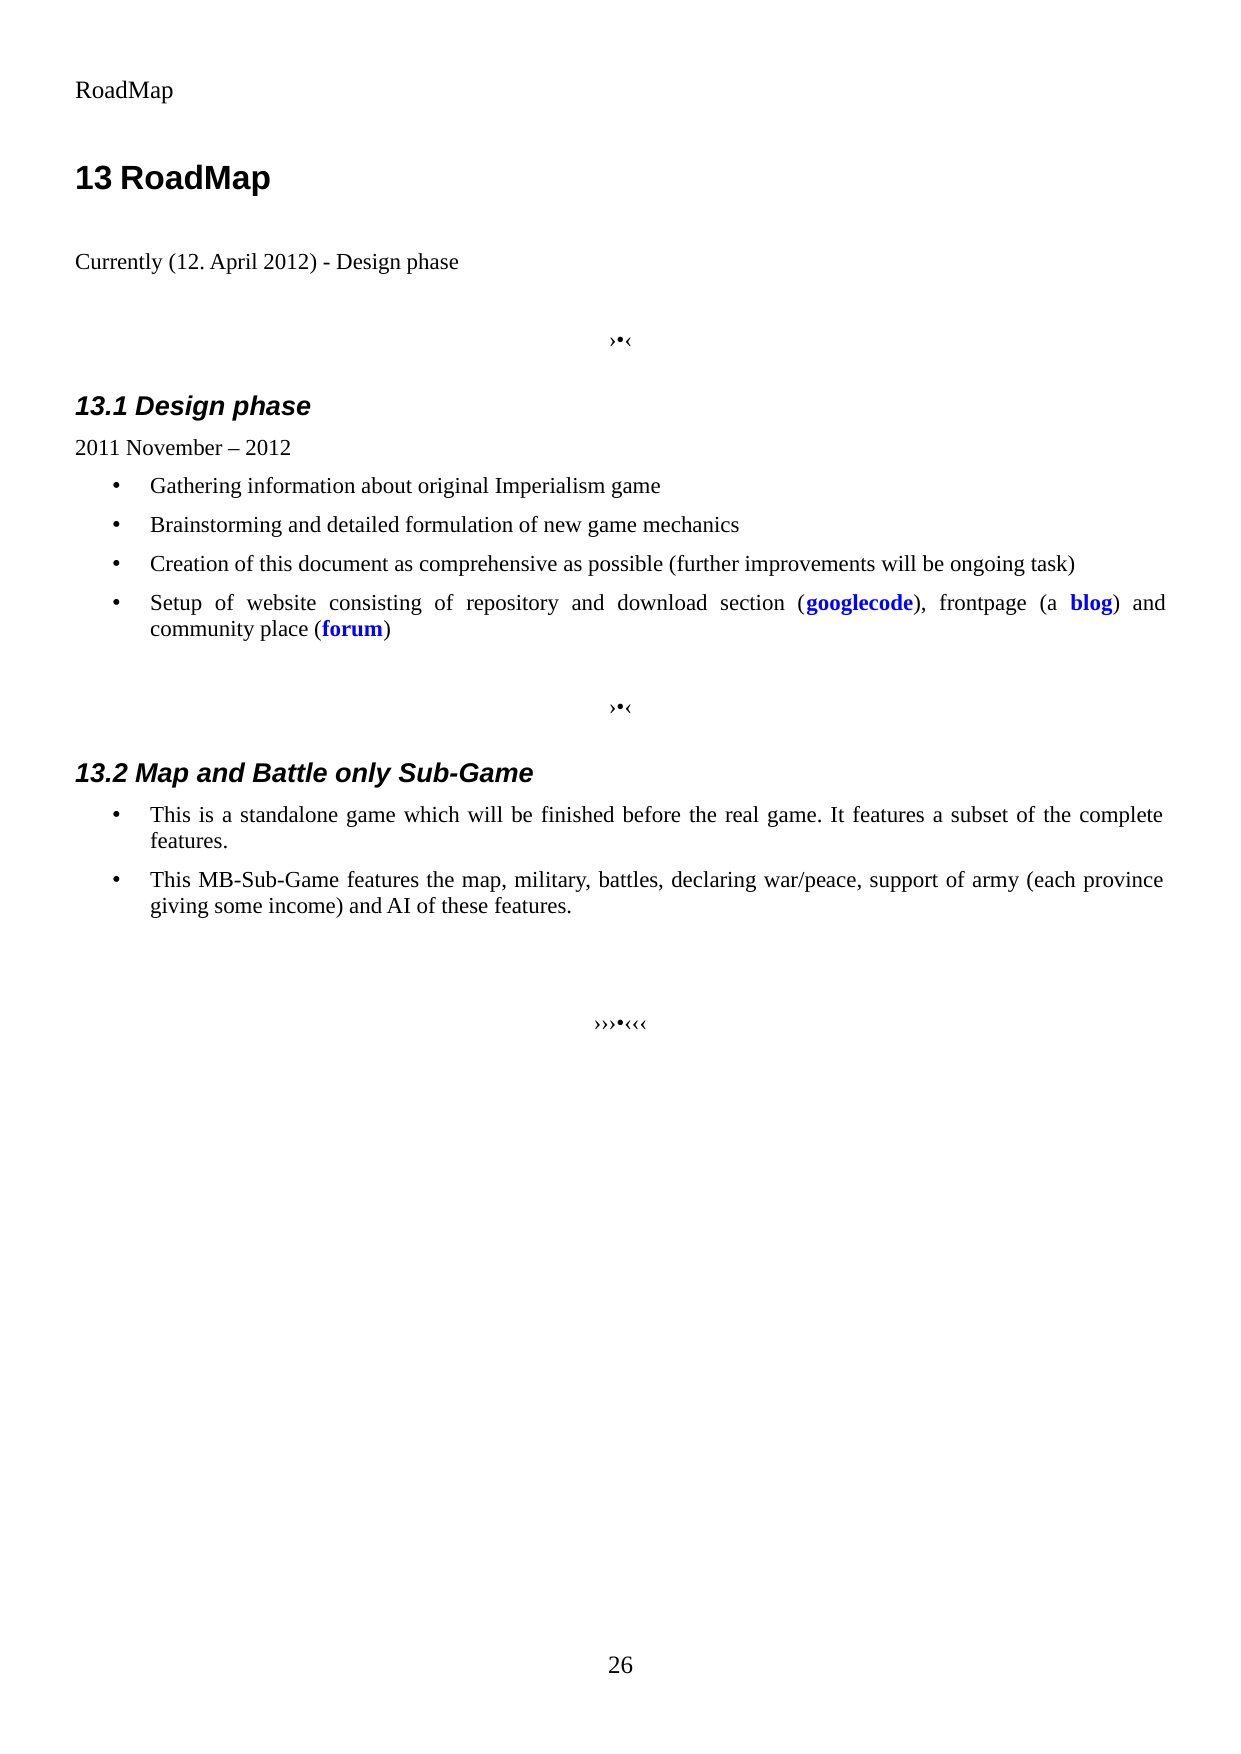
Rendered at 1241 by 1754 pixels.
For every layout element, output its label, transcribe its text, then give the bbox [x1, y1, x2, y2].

list This MB-Sub-Game features the map, military, battles, declaring war/peace, support of army (each province giving some income) and AI of these features. [112, 866, 1166, 918]
subtitle Map and Battle only Sub-Game [75, 757, 1166, 788]
text Currently (12. April 2012) - Design phase [75, 248, 1166, 274]
subtitle Design phase [75, 390, 1166, 421]
subtitle RoadMap [75, 158, 1166, 197]
text ›•‹ [75, 326, 1166, 352]
text 2011 November – 2012 [75, 433, 1166, 460]
list Brainstorming and detailed formulation of new game mechanics [112, 511, 1166, 538]
list Gathering information about original Imperialism game [112, 472, 1166, 499]
text ›•‹ [75, 693, 1166, 719]
list This is a standalone game which will be finished before the real game. It features a subset of the complete features. [112, 801, 1166, 853]
list Setup of website consisting of repository and download section (googlecode), frontpage (a blog) and community place (forum) [112, 589, 1166, 642]
text ›››•‹‹‹ [75, 1009, 1166, 1035]
list Creation of this document as comprehensive as possible (further improvements will be ongoing task) [112, 550, 1166, 576]
